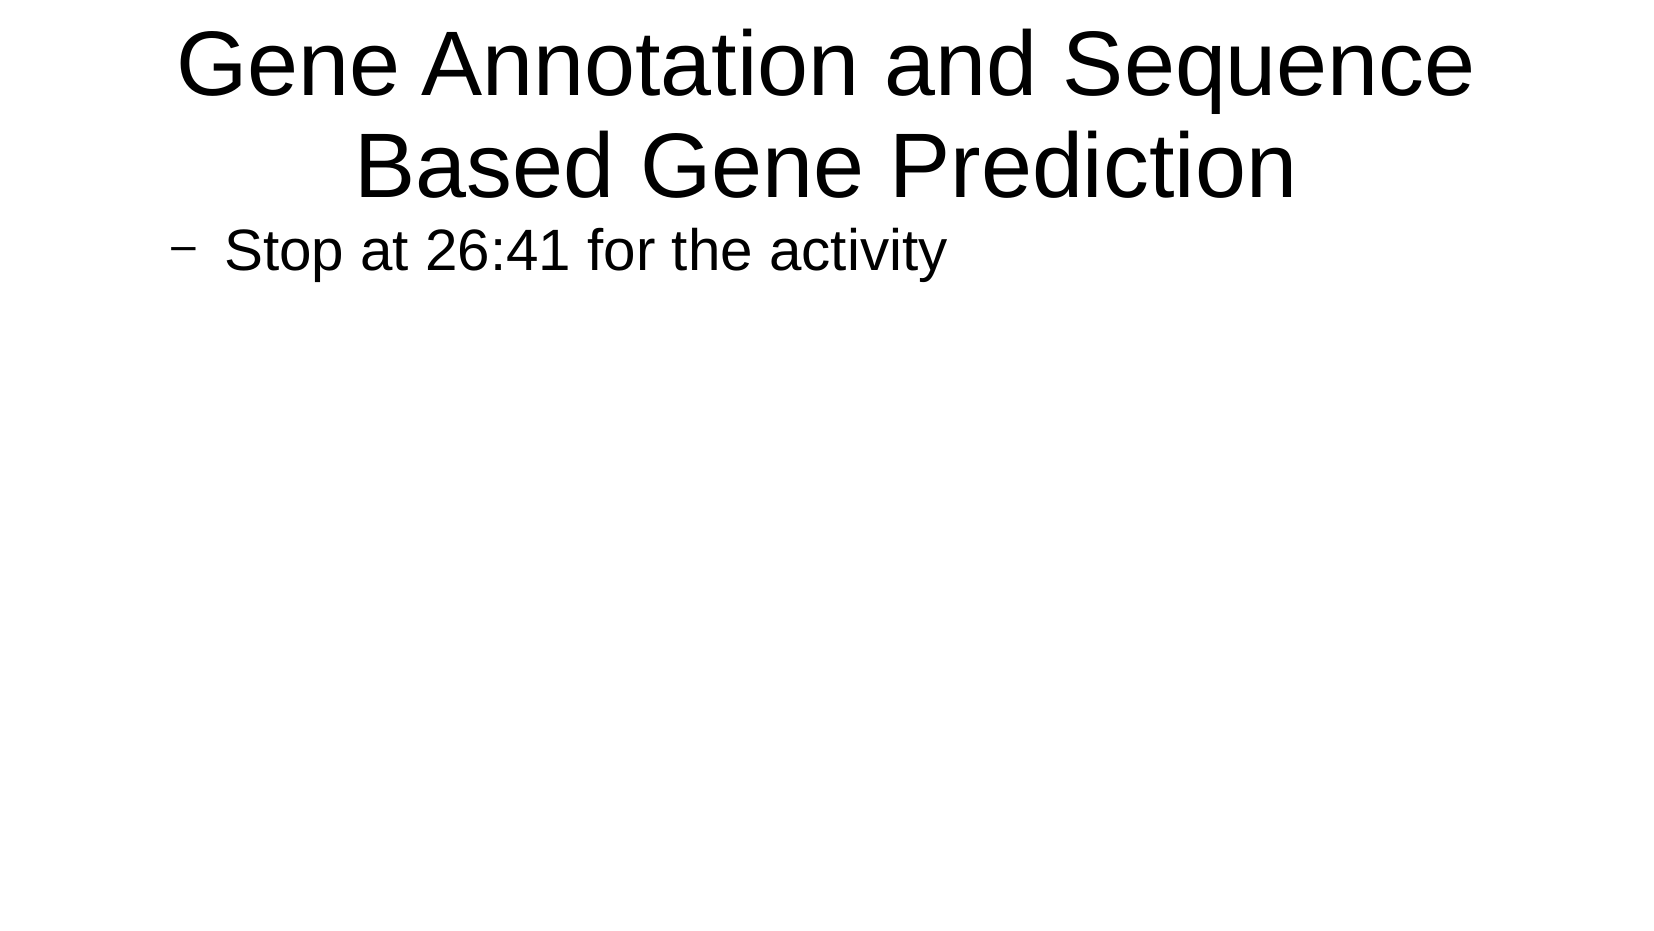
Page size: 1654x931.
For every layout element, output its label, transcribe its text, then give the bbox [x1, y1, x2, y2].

list Stop at 26:41 for the activity [82, 217, 1636, 901]
title Gene Annotation and Sequence Based Gene Prediction [82, 12, 1571, 217]
